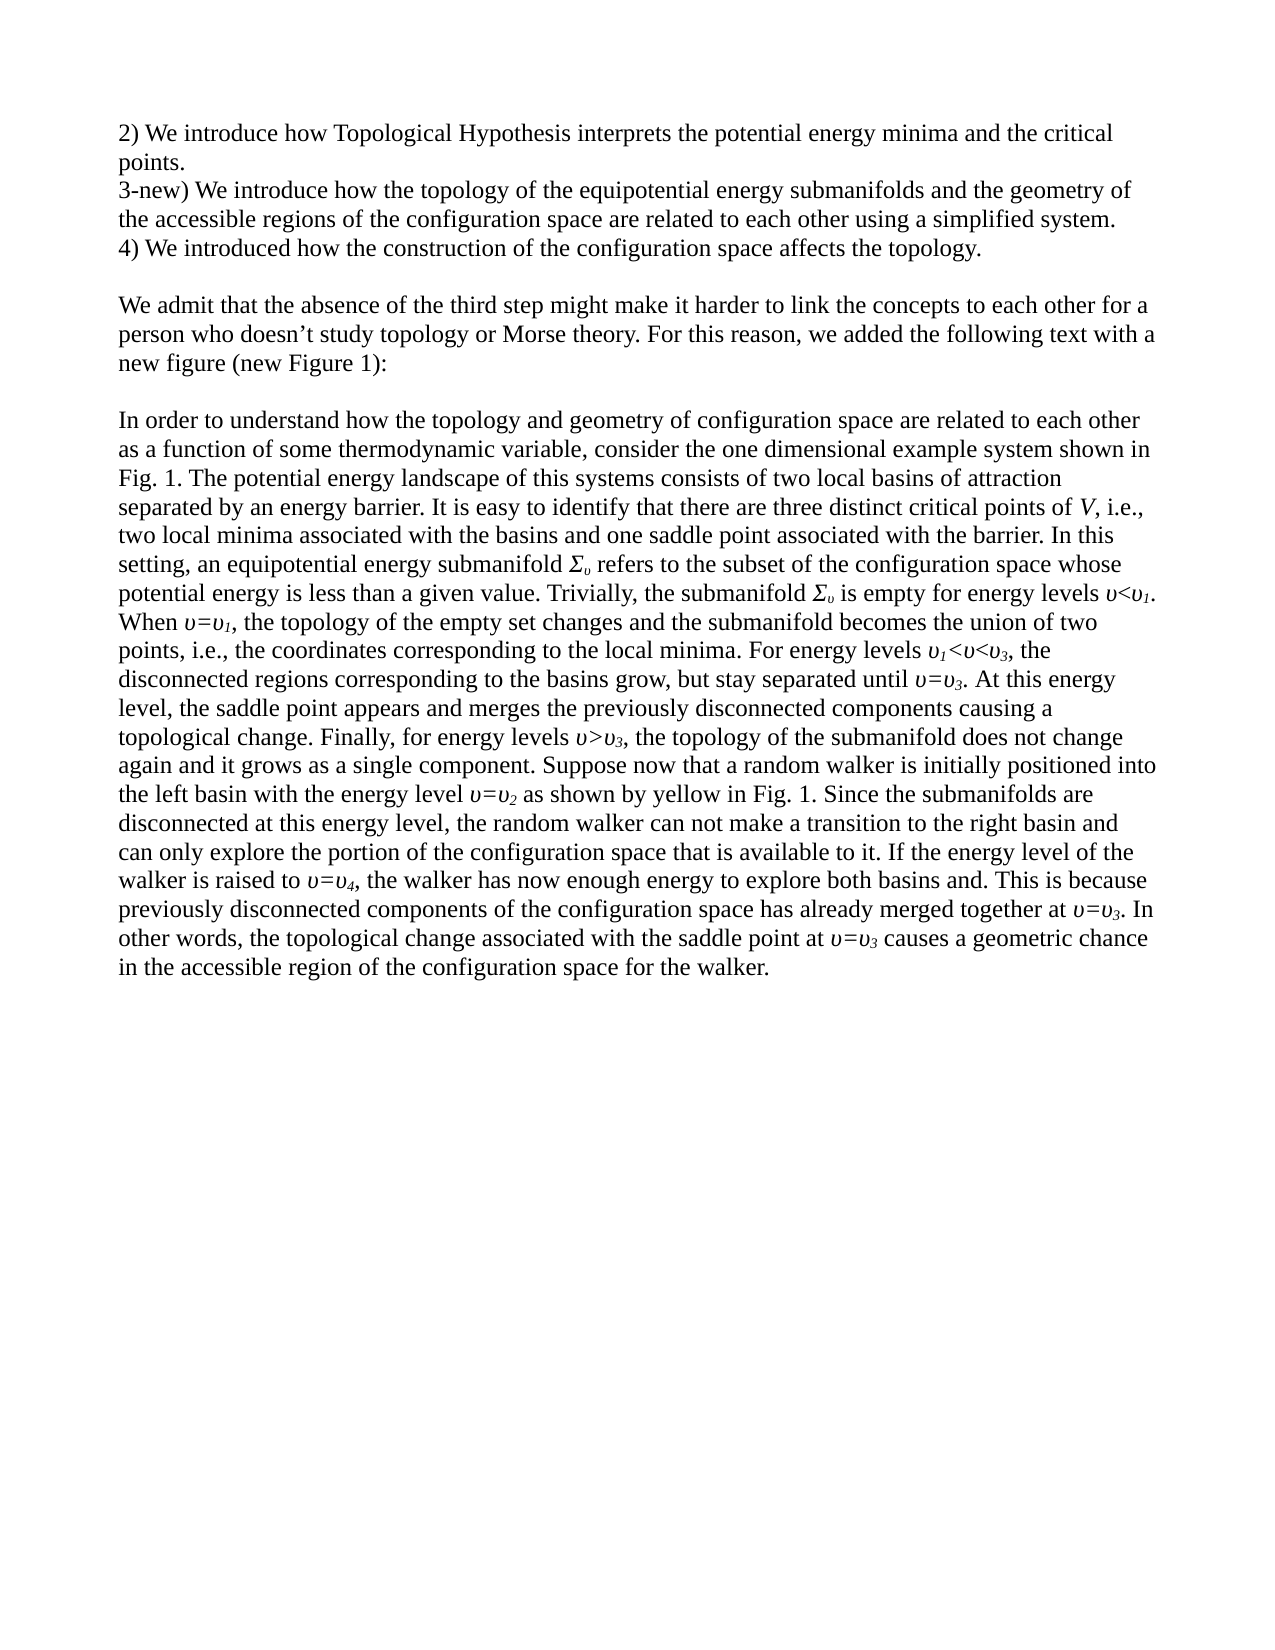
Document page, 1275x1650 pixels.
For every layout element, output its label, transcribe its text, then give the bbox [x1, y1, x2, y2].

text 2) We introduce how Topological Hypothesis interprets the potential energy minima and the critical points. [118, 118, 1157, 176]
text We admit that the absence of the third step might make it harder to link the concepts to each other for a person who doesn’t study topology or Morse theory. For this reason, we added the following text with a new figure (new Figure 1): [118, 291, 1157, 377]
text 3-new) We introduce how the topology of the equipotential energy submanifolds and the geometry of the accessible regions of the configuration space are related to each other using a simplified system. [118, 176, 1157, 233]
text 4) We introduced how the construction of the configuration space affects the topology. [118, 233, 1157, 262]
text In order to understand how the topology and geometry of configuration space are related to each other as a function of some thermodynamic variable, consider the one dimensional example system shown in Fig. 1. The potential energy landscape of this systems consists of two local basins of attraction separated by an energy barrier. It is easy to identify that there are three distinct critical points of V, i.e., two local minima associated with the basins and one saddle point associated with the barrier. In this setting, an equipotential energy submanifold Συ refers to the subset of the configuration space whose potential energy is less than a given value. Trivially, the submanifold Συ is empty for energy levels υ<υ1. When υ=υ1, the topology of the empty set changes and the submanifold becomes the union of two points, i.e., the coordinates corresponding to the local minima. For energy levels υ1<υ<υ3, the disconnected regions corresponding to the basins grow, but stay separated until υ=υ3. At this energy level, the saddle point appears and merges the previously disconnected components causing a topological change. Finally, for energy levels υ>υ3, the topology of the submanifold does not change again and it grows as a single component. Suppose now that a random walker is initially positioned into the left basin with the energy level υ=υ2 as shown by yellow in Fig. 1. Since the submanifolds are disconnected at this energy level, the random walker can not make a transition to the right basin and can only explore the portion of the configuration space that is available to it. If the energy level of the walker is raised to υ=υ4, the walker has now enough energy to explore both basins and. This is because previously disconnected components of the configuration space has already merged together at υ=υ3. In other words, the topological change associated with the saddle point at υ=υ3 causes a geometric chance in the accessible region of the configuration space for the walker. [118, 406, 1157, 981]
